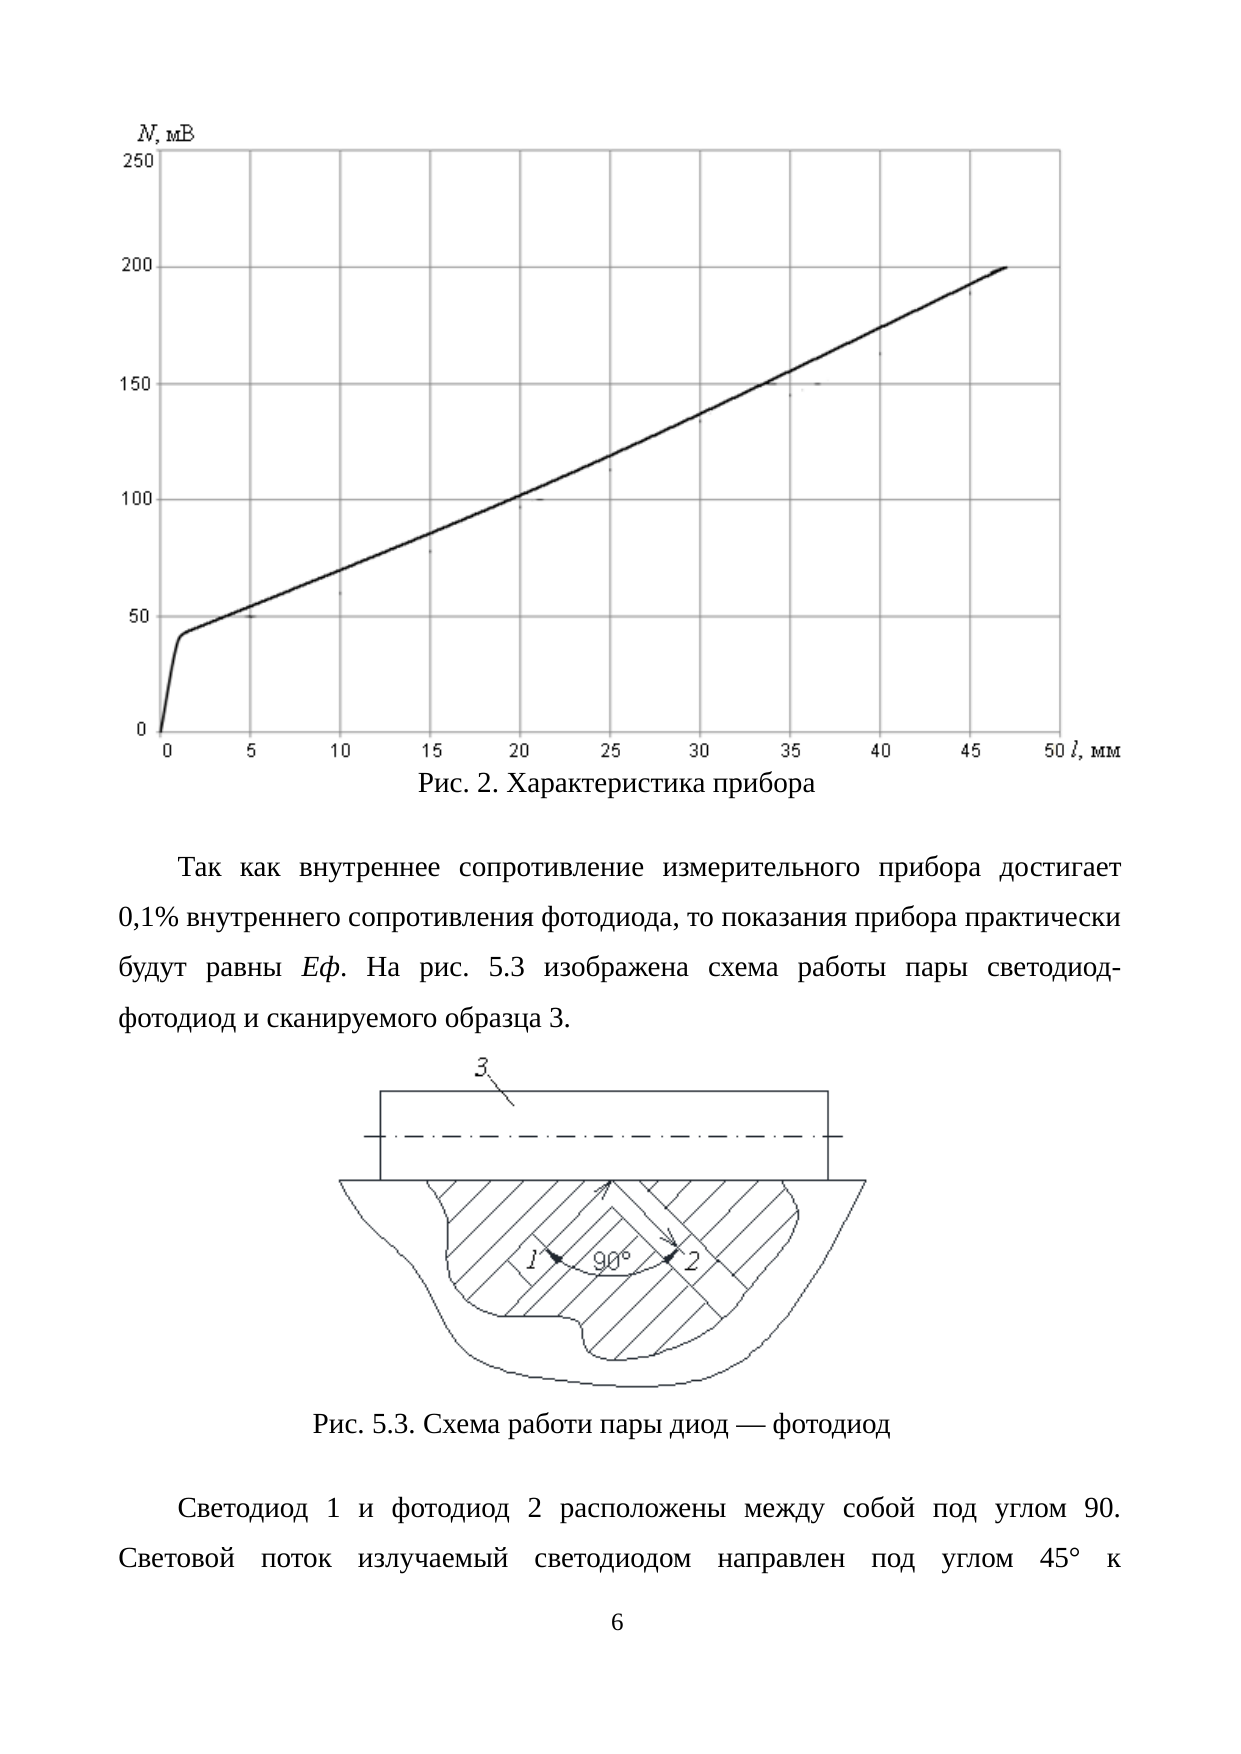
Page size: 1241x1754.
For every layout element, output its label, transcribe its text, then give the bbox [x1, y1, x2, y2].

table_cell Рис. 5.3. Схема работи пары диод — фотодиод [107, 1406, 1104, 1490]
table_cell Рис. 2. Характеристика прибора [107, 765, 1133, 798]
table_header [1122, 118, 1133, 765]
text Светодиод 1 и фотодиод 2 расположены между собой под углом 90. Световой поток излучаемый светодиодом направлен под углом 45° к [118, 1490, 1122, 1574]
table_header [107, 1050, 1104, 1406]
text Так как внутреннее сопротивление измерительного прибора достигает 0,1% внутреннего сопротивления фотодиода, то показания прибора практически будут равны Еф. На рис. 5.3 изображена схема работы пары светодиод-фотодиод и сканируемого образца 3. [118, 849, 1122, 1033]
table_header [107, 118, 118, 765]
picture [322, 1050, 887, 1405]
